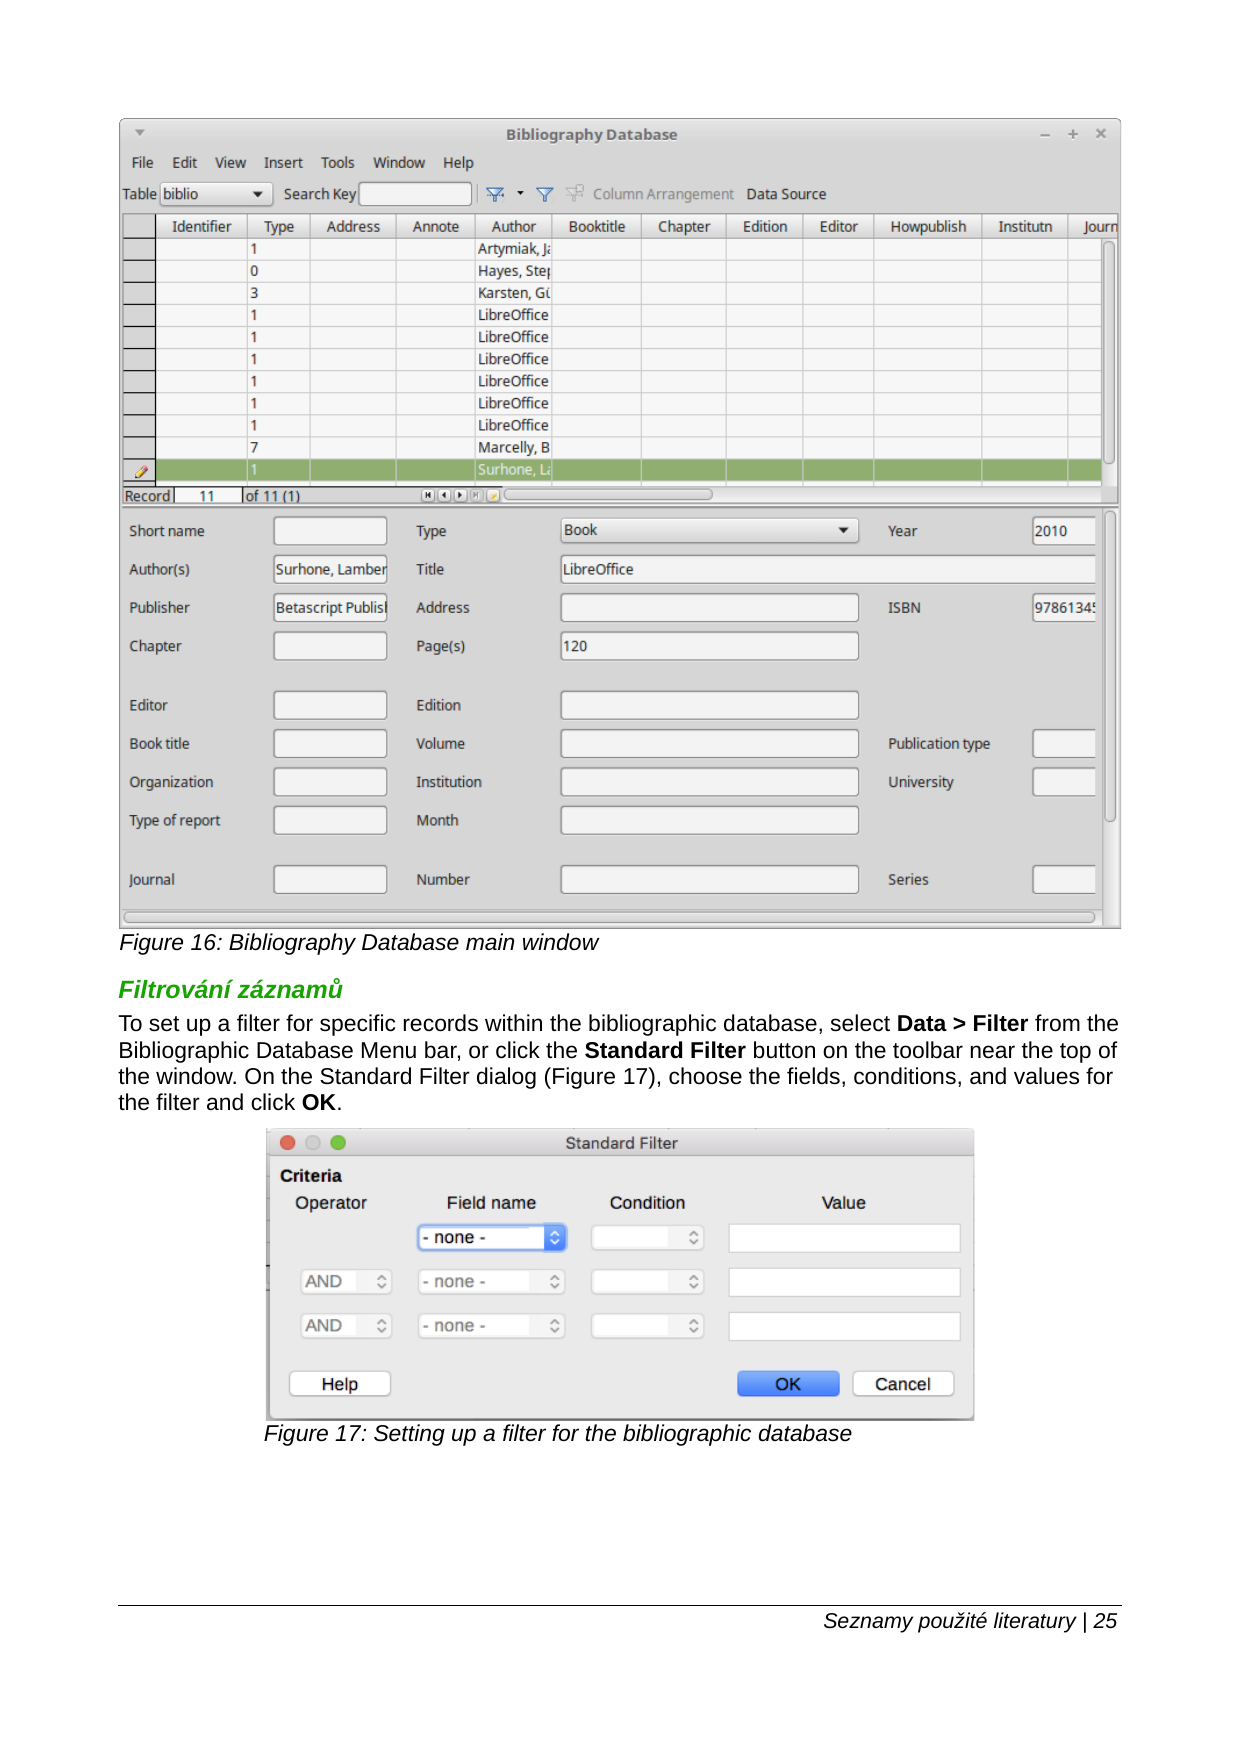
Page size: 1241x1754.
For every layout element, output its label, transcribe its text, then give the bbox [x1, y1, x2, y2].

text Figure 17: Setting up a filter for the bibliographic database [264, 1421, 977, 1447]
picture [119, 118, 1122, 929]
text Figure 16: Bibliography Database main window [119, 929, 1121, 955]
subtitle Filtrování záznamů [118, 976, 1122, 1004]
text To set up a filter for specific records within the bibliographic database, select Data > Filter from the Bibliographic Database Menu bar, or click the Standard Filter button on the toolbar near the top of the window. On the Standard Filter dialog (Figure 17), choose the fields, conditions, and values for the filter and click OK. [118, 1010, 1122, 1116]
picture [265, 1128, 975, 1421]
